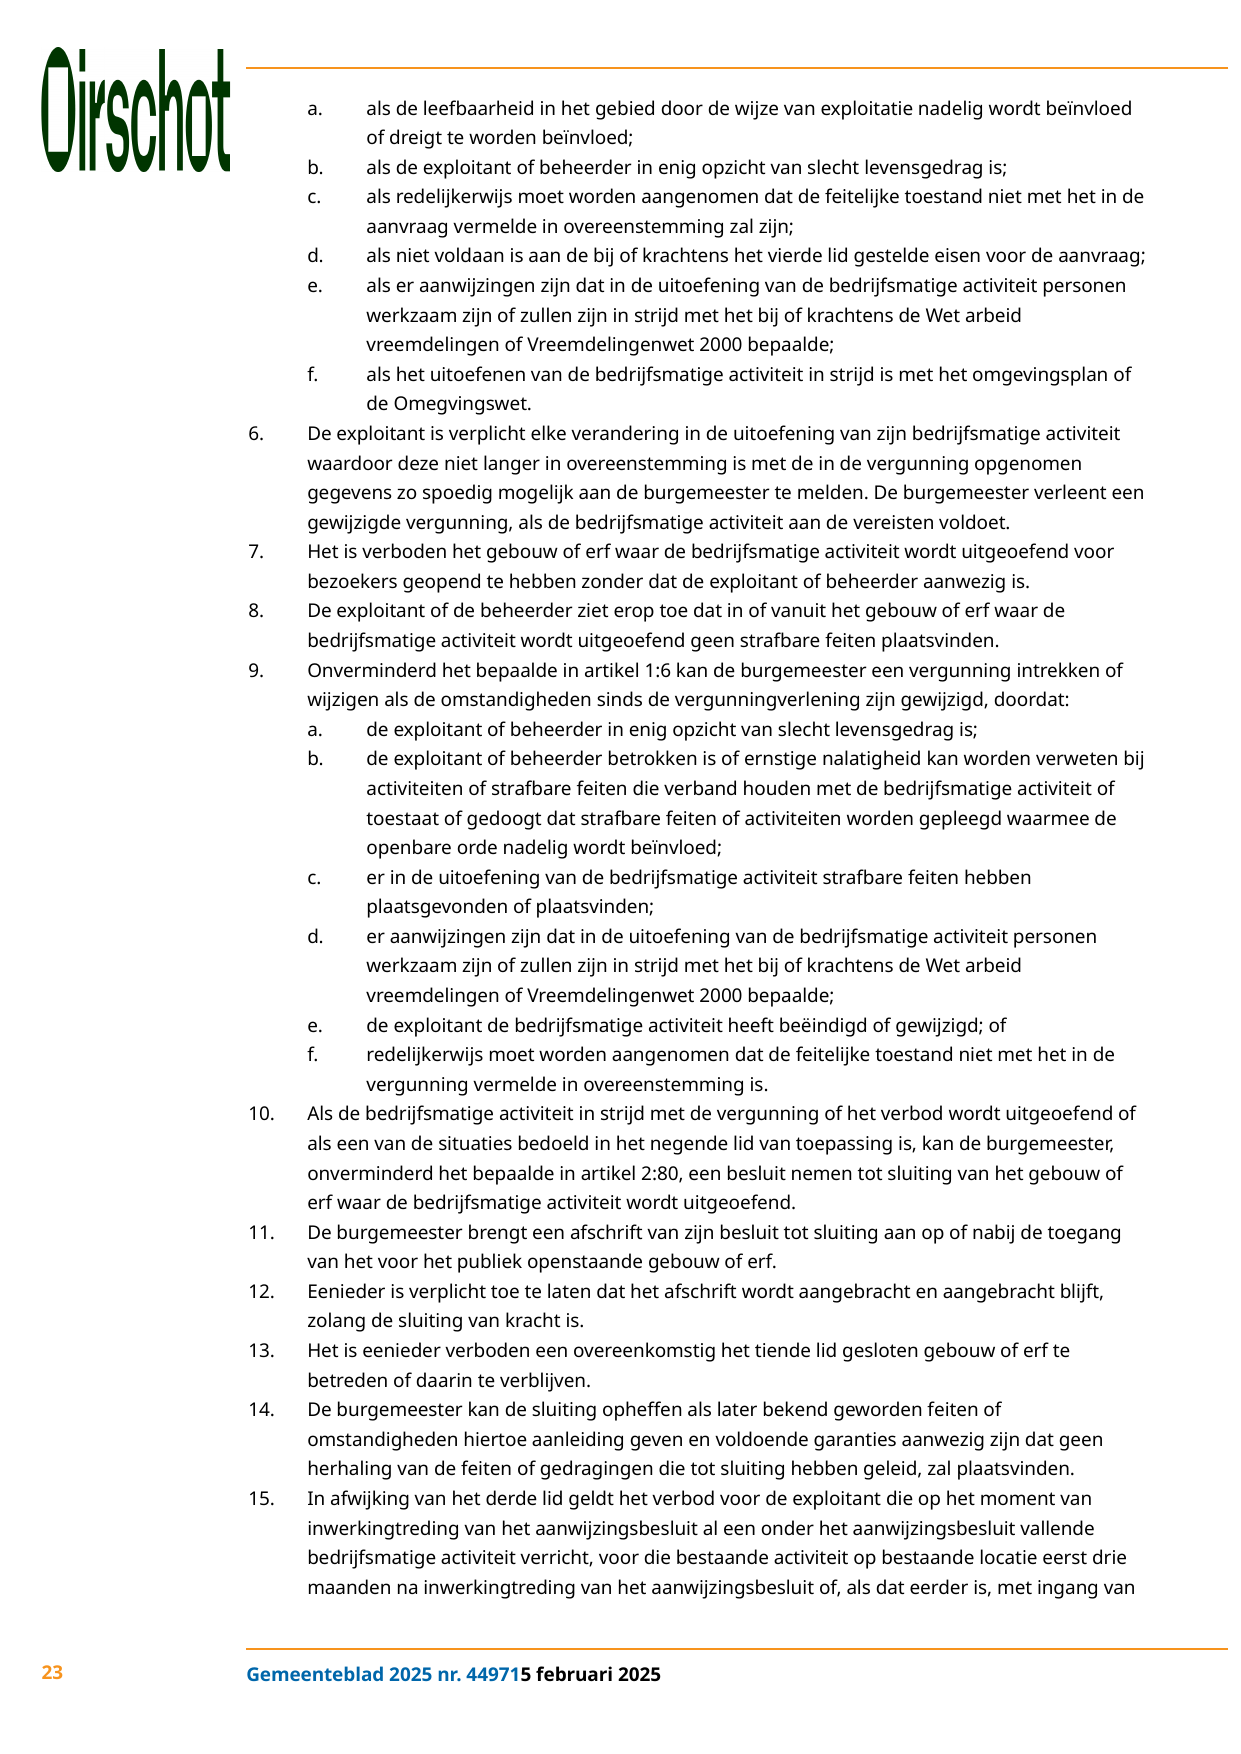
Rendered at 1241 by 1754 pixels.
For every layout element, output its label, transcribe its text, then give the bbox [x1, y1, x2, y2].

picture [41, 47, 231, 172]
list als de leefbaarheid in het gebied door de wijze van exploitatie nadelig wordt beïnvloed of dreigt te worden beïnvloed; [307, 95, 1152, 150]
list De exploitant is verplicht elke verandering in de uitoefening van zijn bedrijfsmatige activiteit waardoor deze niet langer in overeenstemming is met de in de vergunning opgenomen gegevens zo spoedig mogelijk aan de burgemeester te melden. De burgemeester verleent een gewijzigde vergunning, als de bedrijfsmatige activiteit aan de vereisten voldoet. [248, 420, 1152, 535]
list redelijkerwijs moet worden aangenomen dat de feitelijke toestand niet met het in de vergunning vermelde in overeenstemming is. [307, 1041, 1152, 1097]
list Het is eenieder verboden een overeenkomstig het tiende lid gesloten gebouw of erf te betreden of daarin te verblijven. [248, 1337, 1152, 1393]
list als niet voldaan is aan de bij of krachtens het vierde lid gestelde eisen voor de aanvraag; [307, 243, 1152, 268]
list de exploitant of beheerder betrokken is of ernstige nalatigheid kan worden verweten bij activiteiten of strafbare feiten die verband houden met de bedrijfsmatige activiteit of toestaat of gedoogt dat strafbare feiten of activiteiten worden gepleegd waarmee de openbare orde nadelig wordt beïnvloed; [307, 746, 1152, 860]
list Onverminderd het bepaalde in artikel 1:6 kan de burgemeester een vergunning intrekken of wijzigen als de omstandigheden sinds de vergunningverlening zijn gewijzigd, doordat: [248, 657, 1152, 712]
list als het uitoefenen van de bedrijfsmatige activiteit in strijd is met het omgevingsplan of de Omegvingswet. [307, 361, 1152, 416]
list als de exploitant of beheerder in enig opzicht van slecht levensgedrag is; [307, 154, 1152, 180]
list de exploitant of beheerder in enig opzicht van slecht levensgedrag is; [307, 716, 1152, 742]
list er aanwijzingen zijn dat in de uitoefening van de bedrijfsmatige activiteit personen werkzaam zijn of zullen zijn in strijd met het bij of krachtens de Wet arbeid vreemdelingen of Vreemdelingenwet 2000 bepaalde; [307, 923, 1152, 1008]
list Als de bedrijfsmatige activiteit in strijd met de vergunning of het verbod wordt uitgeoefend of als een van de situaties bedoeld in het negende lid van toepassing is, kan de burgemeester, onverminderd het bepaalde in artikel 2:80, een besluit nemen tot sluiting van het gebouw of erf waar de bedrijfsmatige activiteit wordt uitgeoefend. [248, 1101, 1152, 1215]
list Het is verboden het gebouw of erf waar de bedrijfsmatige activiteit wordt uitgeoefend voor bezoekers geopend te hebben zonder dat de exploitant of beheerder aanwezig is. [248, 538, 1152, 594]
list als er aanwijzingen zijn dat in de uitoefening van de bedrijfsmatige activiteit personen werkzaam zijn of zullen zijn in strijd met het bij of krachtens de Wet arbeid vreemdelingen of Vreemdelingenwet 2000 bepaalde; [307, 272, 1152, 357]
list de exploitant de bedrijfsmatige activiteit heeft beëindigd of gewijzigd; of [307, 1012, 1152, 1038]
list er in de uitoefening van de bedrijfsmatige activiteit strafbare feiten hebben plaatsgevonden of plaatsvinden; [307, 864, 1152, 919]
list Eenieder is verplicht toe te laten dat het afschrift wordt aangebracht en aangebracht blijft, zolang de sluiting van kracht is. [248, 1278, 1152, 1333]
list De exploitant of de beheerder ziet erop toe dat in of vanuit het gebouw of erf waar de bedrijfsmatige activiteit wordt uitgeoefend geen strafbare feiten plaatsvinden. [248, 598, 1152, 653]
list als redelijkerwijs moet worden aangenomen dat de feitelijke toestand niet met het in de aanvraag vermelde in overeenstemming zal zijn; [307, 183, 1152, 239]
list In afwijking van het derde lid geldt het verbod voor de exploitant die op het moment van inwerkingtreding van het aanwijzingsbesluit al een onder het aanwijzingsbesluit vallende bedrijfsmatige activiteit verricht, voor die bestaande activiteit op bestaande locatie eerst drie maanden na inwerkingtreding van het aanwijzingsbesluit of, als dat eerder is, met ingang van [248, 1485, 1152, 1600]
list De burgemeester brengt een afschrift van zijn besluit tot sluiting aan op of nabij de toegang van het voor het publiek openstaande gebouw of erf. [248, 1219, 1152, 1274]
list De burgemeester kan de sluiting opheffen als later bekend geworden feiten of omstandigheden hiertoe aanleiding geven en voldoende garanties aanwezig zijn dat geen herhaling van de feiten of gedragingen die tot sluiting hebben geleid, zal plaatsvinden. [248, 1396, 1152, 1481]
